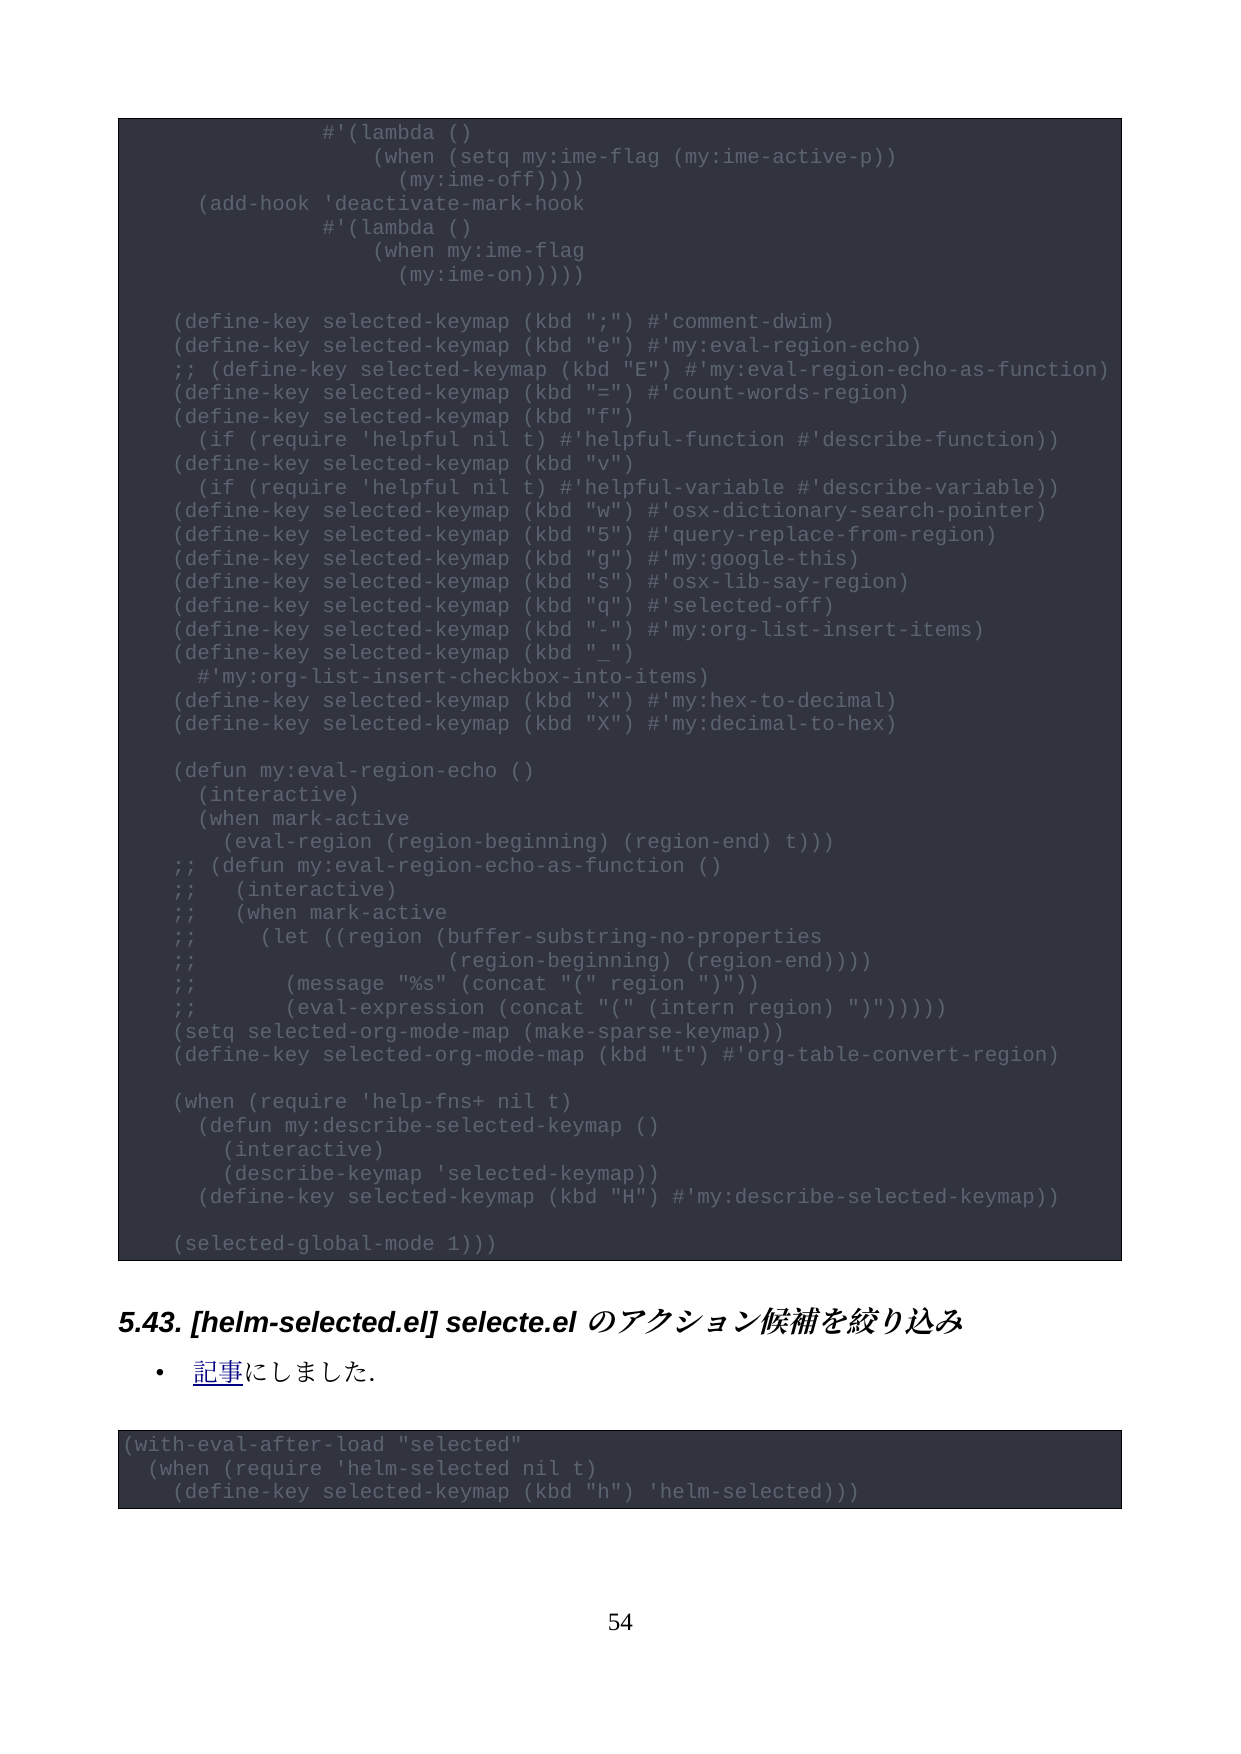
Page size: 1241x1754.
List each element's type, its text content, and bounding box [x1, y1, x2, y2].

text (define-key selected-keymap (kbd "H") #'my:describe-selected-keymap)) [119, 1182, 1121, 1206]
list 記事にしました． [156, 1353, 1122, 1418]
text (if (require 'helpful nil t) #'helpful-function #'describe-function)) [119, 426, 1121, 449]
text (define-key selected-keymap (kbd "g") #'my:google-this) [119, 544, 1121, 567]
text (define-key selected-keymap (kbd "5") #'query-replace-from-region) [119, 520, 1121, 544]
text (with-eval-after-load "selected" [119, 1431, 1121, 1454]
text ;; (defun my:eval-region-echo-as-function () [119, 851, 1121, 875]
text (define-key selected-keymap (kbd "w") #'osx-dictionary-search-pointer) [119, 496, 1121, 520]
text (define-key selected-org-mode-map (kbd "t") #'org-table-convert-region) [119, 1040, 1121, 1064]
text (define-key selected-keymap (kbd "s") #'osx-lib-say-region) [119, 567, 1121, 591]
text (define-key selected-keymap (kbd "h") 'helm-selected))) [119, 1477, 1121, 1508]
text (when mark-active [119, 804, 1121, 827]
text (my:ime-off)))) [119, 165, 1121, 189]
text (add-hook 'deactivate-mark-hook [119, 189, 1121, 213]
text (selected-global-mode 1))) [119, 1229, 1121, 1260]
text (define-key selected-keymap (kbd ";") #'comment-dwim) [119, 307, 1121, 331]
text #'(lambda () [119, 119, 1121, 142]
text ;; (eval-expression (concat "(" (intern region) ")"))))) [119, 993, 1121, 1017]
text (define-key selected-keymap (kbd "v") [119, 449, 1121, 473]
text (define-key selected-keymap (kbd "q") #'selected-off) [119, 591, 1121, 615]
text (my:ime-on))))) [119, 260, 1121, 284]
text (define-key selected-keymap (kbd "x") #'my:hex-to-decimal) [119, 686, 1121, 709]
text (setq selected-org-mode-map (make-sparse-keymap)) [119, 1017, 1121, 1040]
text (define-key selected-keymap (kbd "X") #'my:decimal-to-hex) [119, 709, 1121, 733]
text (define-key selected-keymap (kbd "_") [119, 638, 1121, 662]
text (interactive) [119, 1135, 1121, 1158]
text (define-key selected-keymap (kbd "=") #'count-words-region) [119, 378, 1121, 402]
text ;; (when mark-active [119, 898, 1121, 922]
text ;; (interactive) [119, 875, 1121, 898]
text (when my:ime-flag [119, 236, 1121, 260]
text ;; (define-key selected-keymap (kbd "E") #'my:eval-region-echo-as-function) [119, 354, 1121, 378]
text (interactive) [119, 780, 1121, 804]
text (when (require 'helm-selected nil t) [119, 1454, 1121, 1477]
text (if (require 'helpful nil t) #'helpful-variable #'describe-variable)) [119, 473, 1121, 496]
text (define-key selected-keymap (kbd "f") [119, 402, 1121, 426]
text (when (setq my:ime-flag (my:ime-active-p)) [119, 142, 1121, 165]
subtitle [helm-selected.el] selecte.el のアクション候補を絞り込み [118, 1298, 1122, 1340]
text ;; (let ((region (buffer-substring-no-properties [119, 922, 1121, 946]
text #'my:org-list-insert-checkbox-into-items) [119, 662, 1121, 686]
text ;; (region-beginning) (region-end)))) [119, 946, 1121, 969]
text (when (require 'help-fns+ nil t) [119, 1088, 1121, 1111]
text (defun my:eval-region-echo () [119, 757, 1121, 780]
text (define-key selected-keymap (kbd "e") #'my:eval-region-echo) [119, 331, 1121, 354]
text (eval-region (region-beginning) (region-end) t))) [119, 827, 1121, 851]
text (define-key selected-keymap (kbd "-") #'my:org-list-insert-items) [119, 615, 1121, 638]
text #'(lambda () [119, 213, 1121, 236]
text (describe-keymap 'selected-keymap)) [119, 1158, 1121, 1182]
text (defun my:describe-selected-keymap () [119, 1111, 1121, 1135]
text ;; (message "%s" (concat "(" region ")")) [119, 969, 1121, 993]
